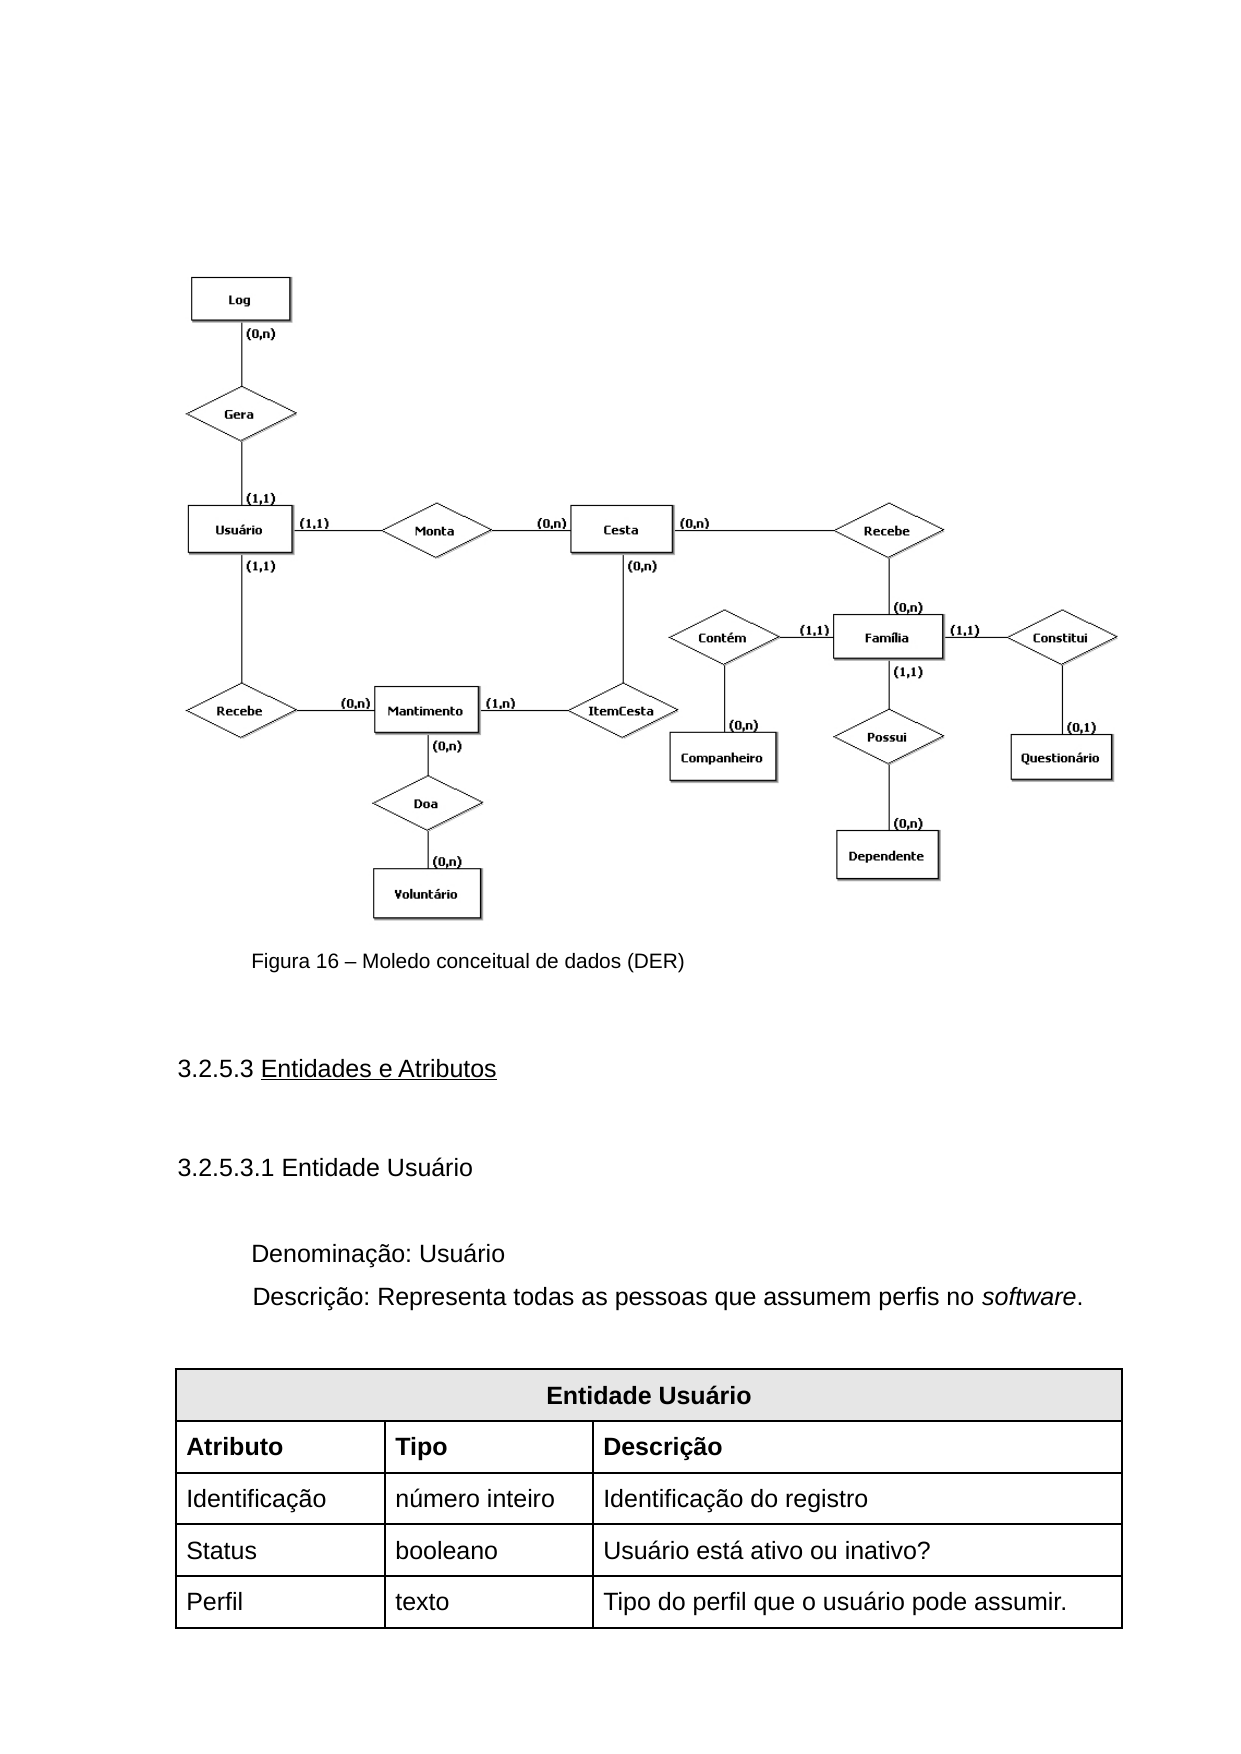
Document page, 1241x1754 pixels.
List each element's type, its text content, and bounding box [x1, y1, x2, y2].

table_cell texto [386, 1577, 592, 1627]
text 3.2.5.3.1 Entidade Usuário [177, 1153, 1122, 1181]
table_cell Tipo do perfil que o usuário pode assumir. [594, 1577, 1121, 1627]
table_cell Descrição [594, 1422, 1121, 1472]
table_cell Tipo [386, 1422, 592, 1472]
subtitle 3.2.5.3 Entidades e Atributos [177, 1054, 1122, 1083]
table_cell Perfil [177, 1577, 384, 1627]
picture [177, 265, 1123, 926]
table_cell Atributo [177, 1422, 384, 1472]
text Denominação: Usuário [177, 1239, 1122, 1268]
text Figura 16 – Moledo conceitual de dados (DER) [177, 926, 1122, 973]
table_cell Usuário está ativo ou inativo? [594, 1525, 1121, 1575]
table_cell booleano [386, 1525, 592, 1575]
table_cell Identificação [177, 1474, 384, 1523]
table_cell Identificação do registro [594, 1474, 1121, 1523]
table_cell Status [177, 1525, 384, 1575]
table_header Entidade Usuário [177, 1370, 1121, 1420]
text Descrição: Representa todas as pessoas que assumem perfis no software. [177, 1282, 1122, 1311]
table_cell número inteiro [386, 1474, 592, 1523]
